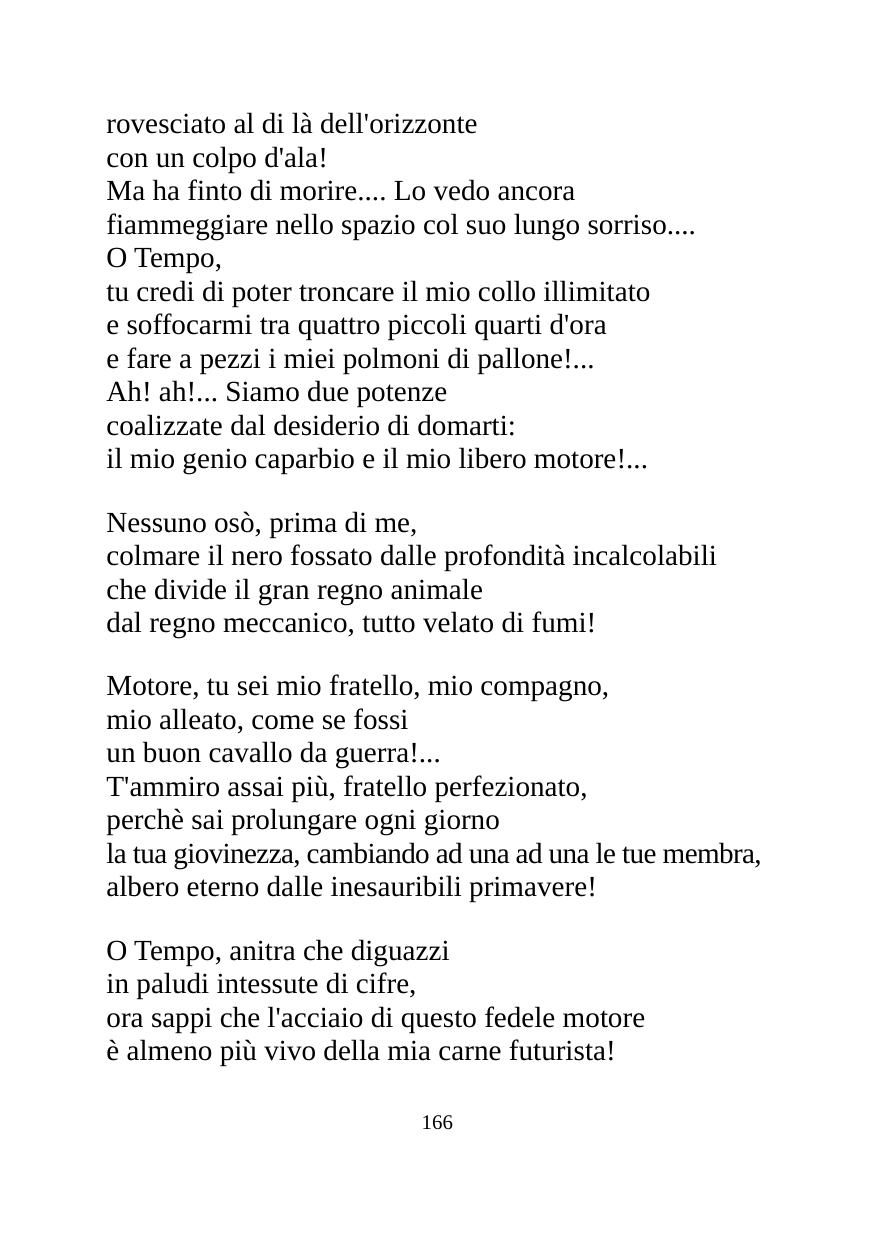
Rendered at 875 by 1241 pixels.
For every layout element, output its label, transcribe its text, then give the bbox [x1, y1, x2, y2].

text Nessuno osò, prima di me, colmare il nero fossato dalle profondità incalcolabili che divide il gran regno animale dal regno meccanico, tutto velato di fumi! [106, 505, 768, 639]
text rovesciato al di là dell'orizzonte con un colpo d'ala! Ma ha finto di morire.... Lo vedo ancora fiammeggiare nello spazio col suo lungo sorriso.... O Tempo, tu credi di poter troncare il mio collo illimitato e soffocarmi tra quattro piccoli quarti d'ora e fare a pezzi i miei polmoni di pallone!... Ah! ah!... Siamo due potenze coalizzate dal desiderio di domarti: il mio genio caparbio e il mio libero motore!... [106, 106, 768, 475]
text O Tempo, anitra che diguazzi in paludi intessute di cifre, ora sappi che l'acciaio di questo fedele motore è almeno più vivo della mia carne futurista! [106, 933, 768, 1067]
text Motore, tu sei mio fratello, mio compagno, mio alleato, come se fossi un buon cavallo da guerra!... T'ammiro assai più, fratello perfezionato, perchè sai prolungare ogni giorno la tua giovinezza, cambiando ad una ad una le tue membra, albero eterno dalle inesauribili primavere! [106, 668, 768, 903]
